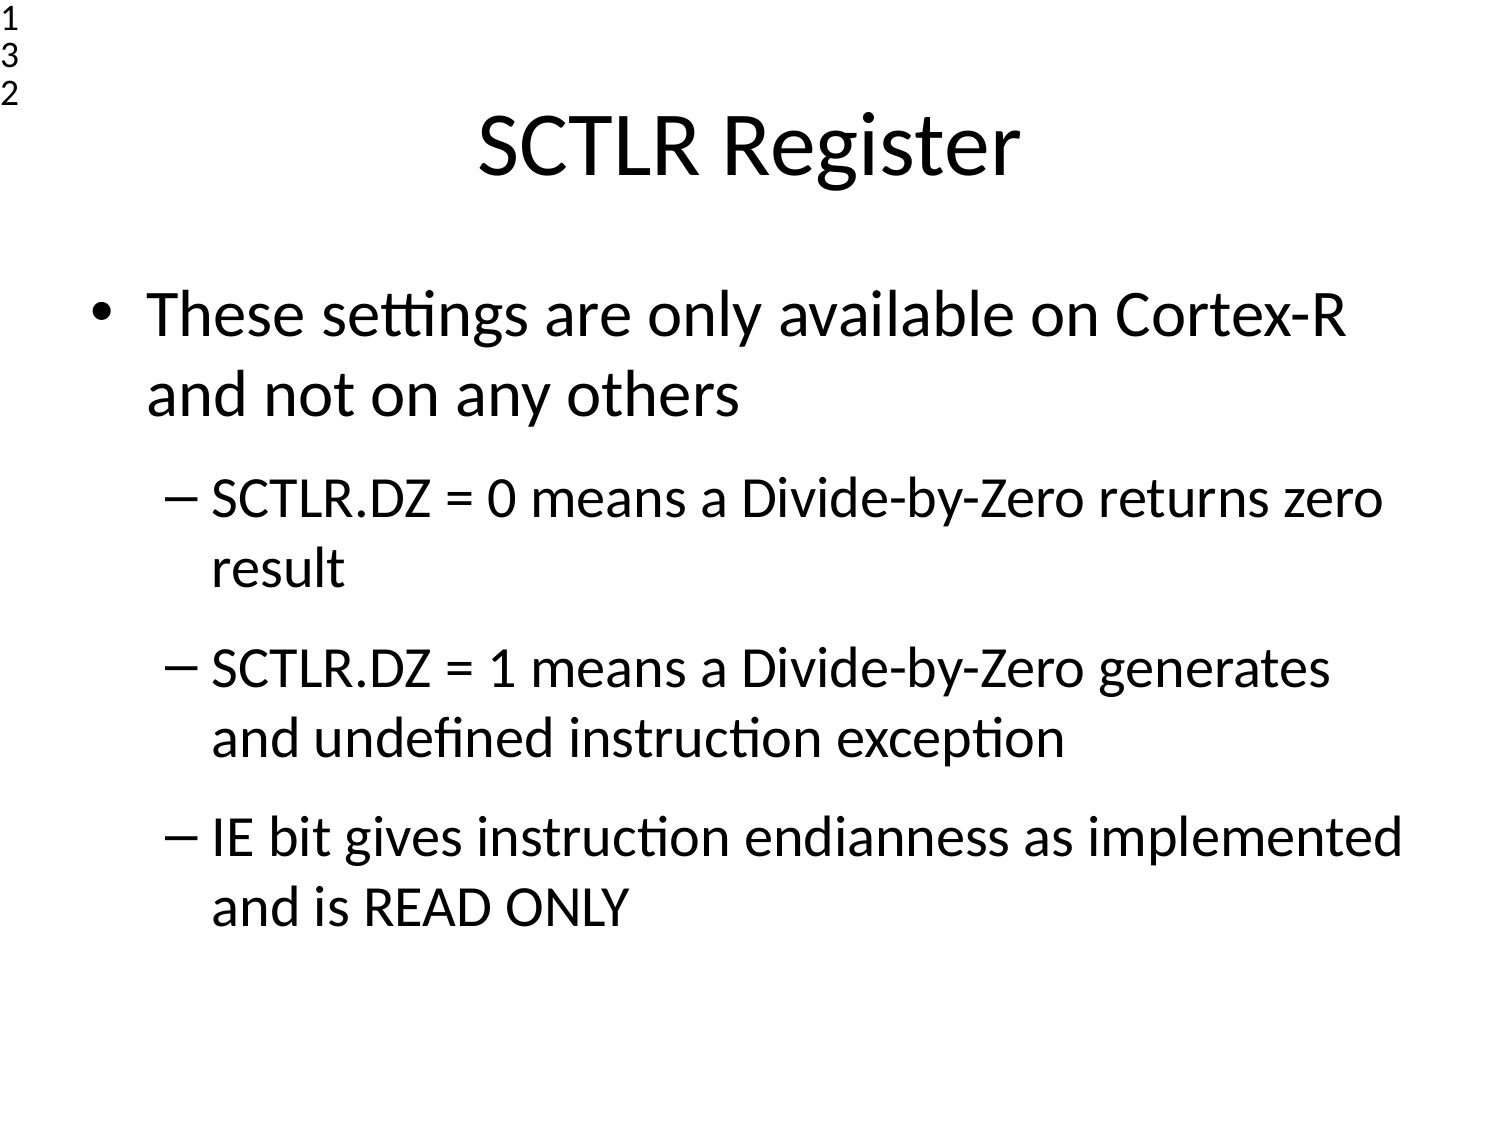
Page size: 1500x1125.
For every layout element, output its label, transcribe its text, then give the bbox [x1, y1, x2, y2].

list These settings are only available on Cortex-R and not on any others SCTLR.DZ = 0 means a Divide-by-Zero returns zero result SCTLR.DZ = 1 means a Divide-by-Zero generates and undefined instruction exception IE bit gives instruction endianness as implemented and is READ ONLY [75, 262, 1425, 1005]
title SCTLR Register [75, 45, 1425, 233]
